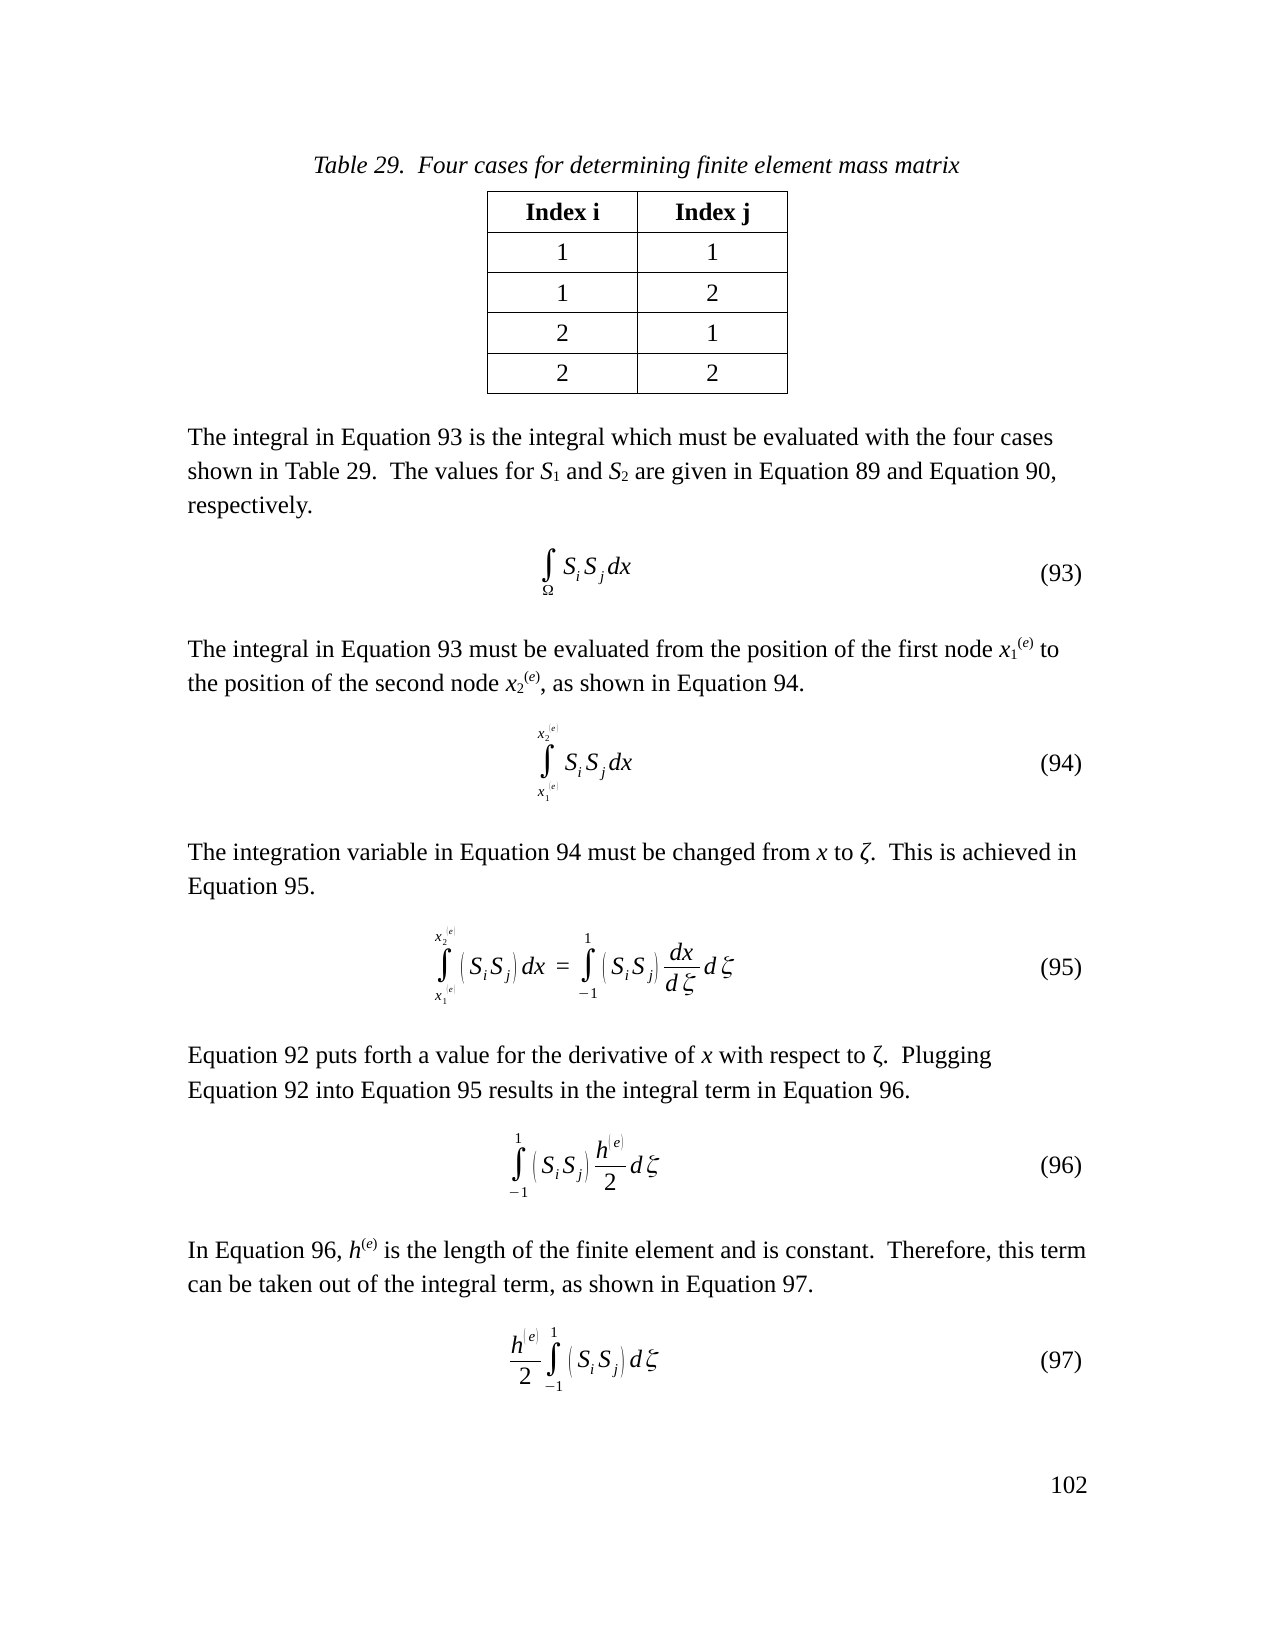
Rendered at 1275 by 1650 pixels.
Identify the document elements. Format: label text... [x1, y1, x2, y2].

table_cell 2 [488, 354, 637, 393]
table_header [188, 1124, 982, 1206]
table_cell 1 [488, 233, 637, 272]
table_header Index j [638, 192, 787, 232]
table_header (94) [983, 717, 1087, 808]
text The integral in Equation 93 must be evaluated from the position of the first node x1(e) to the position of the second node x2(e), as shown in Equation 94. [187, 634, 1087, 697]
table_cell 1 [638, 313, 787, 352]
table_cell 1 [638, 233, 787, 272]
text In Equation 96, h(e) is the length of the finite element and is constant. Therefore, this term can be taken out of the integral term, as shown in Equation 97. [187, 1235, 1087, 1298]
table_cell 2 [488, 313, 637, 352]
table_header (93) [983, 540, 1087, 605]
table_cell 2 [638, 273, 787, 312]
text The integration variable in Equation 94 must be changed from x to ζ. This is achieved in Equation 95. [187, 837, 1087, 900]
table_header [188, 717, 982, 808]
text The integral in Equation 93 is the integral which must be evaluated with the four cases shown in Table 29. The values for S1 and S2 are given in Equation 89 and Equation 90, respectively. [187, 422, 1087, 519]
table_cell 2 [638, 354, 787, 393]
table_cell 1 [488, 273, 637, 312]
table_header [188, 540, 982, 605]
table_header [188, 921, 982, 1012]
text Table 29. Four cases for determining finite element mass matrix [187, 150, 1087, 179]
text Equation 92 puts forth a value for the derivative of x with respect to ζ. Plugging Equation 92 into Equation 95 results in the integral term in Equation 96. [187, 1040, 1087, 1103]
table_header (96) [983, 1124, 1087, 1206]
table_header (97) [983, 1318, 1087, 1401]
table_header [188, 1318, 982, 1401]
table_header (95) [983, 921, 1087, 1012]
table_header Index i [488, 192, 637, 232]
